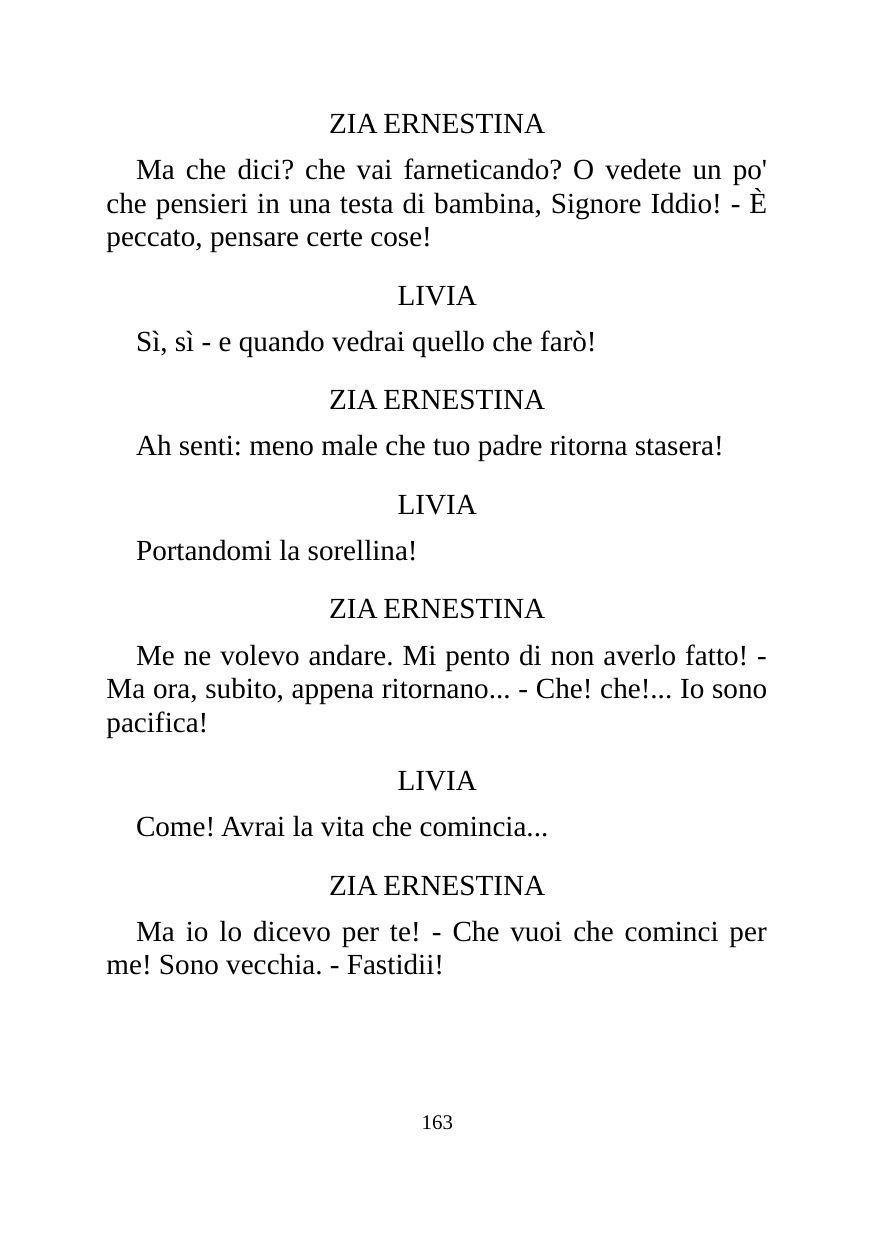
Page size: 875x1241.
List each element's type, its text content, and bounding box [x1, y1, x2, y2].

text LIVIA [106, 487, 768, 521]
text Portandomi la sorellina! [106, 533, 768, 567]
text ZIA ERNESTINA [106, 868, 768, 901]
text LIVIA [106, 278, 768, 311]
text Ah senti: meno male che tuo padre ritorna stasera! [106, 428, 768, 462]
text LIVIA [106, 763, 768, 797]
text Ma io lo dicevo per te! - Che vuoi che cominci per me! Sono vecchia. - Fastidii! [106, 914, 768, 981]
text Come! Avrai la vita che comincia... [106, 809, 768, 843]
text Me ne volevo andare. Mi pento di non averlo fatto! - Ma ora, subito, appena ritornano... - Che! che!... Io sono pacifica! [106, 638, 768, 738]
text Sì, sì - e quando vedrai quello che farò! [106, 324, 768, 357]
text Ma che dici? che vai farneticando? O vedete un po' che pensieri in una testa di bambina, Signore Iddio! - È peccato, pensare certe cose! [106, 152, 768, 253]
text ZIA ERNESTINA [106, 592, 768, 625]
text ZIA ERNESTINA [106, 106, 768, 140]
text ZIA ERNESTINA [106, 382, 768, 416]
